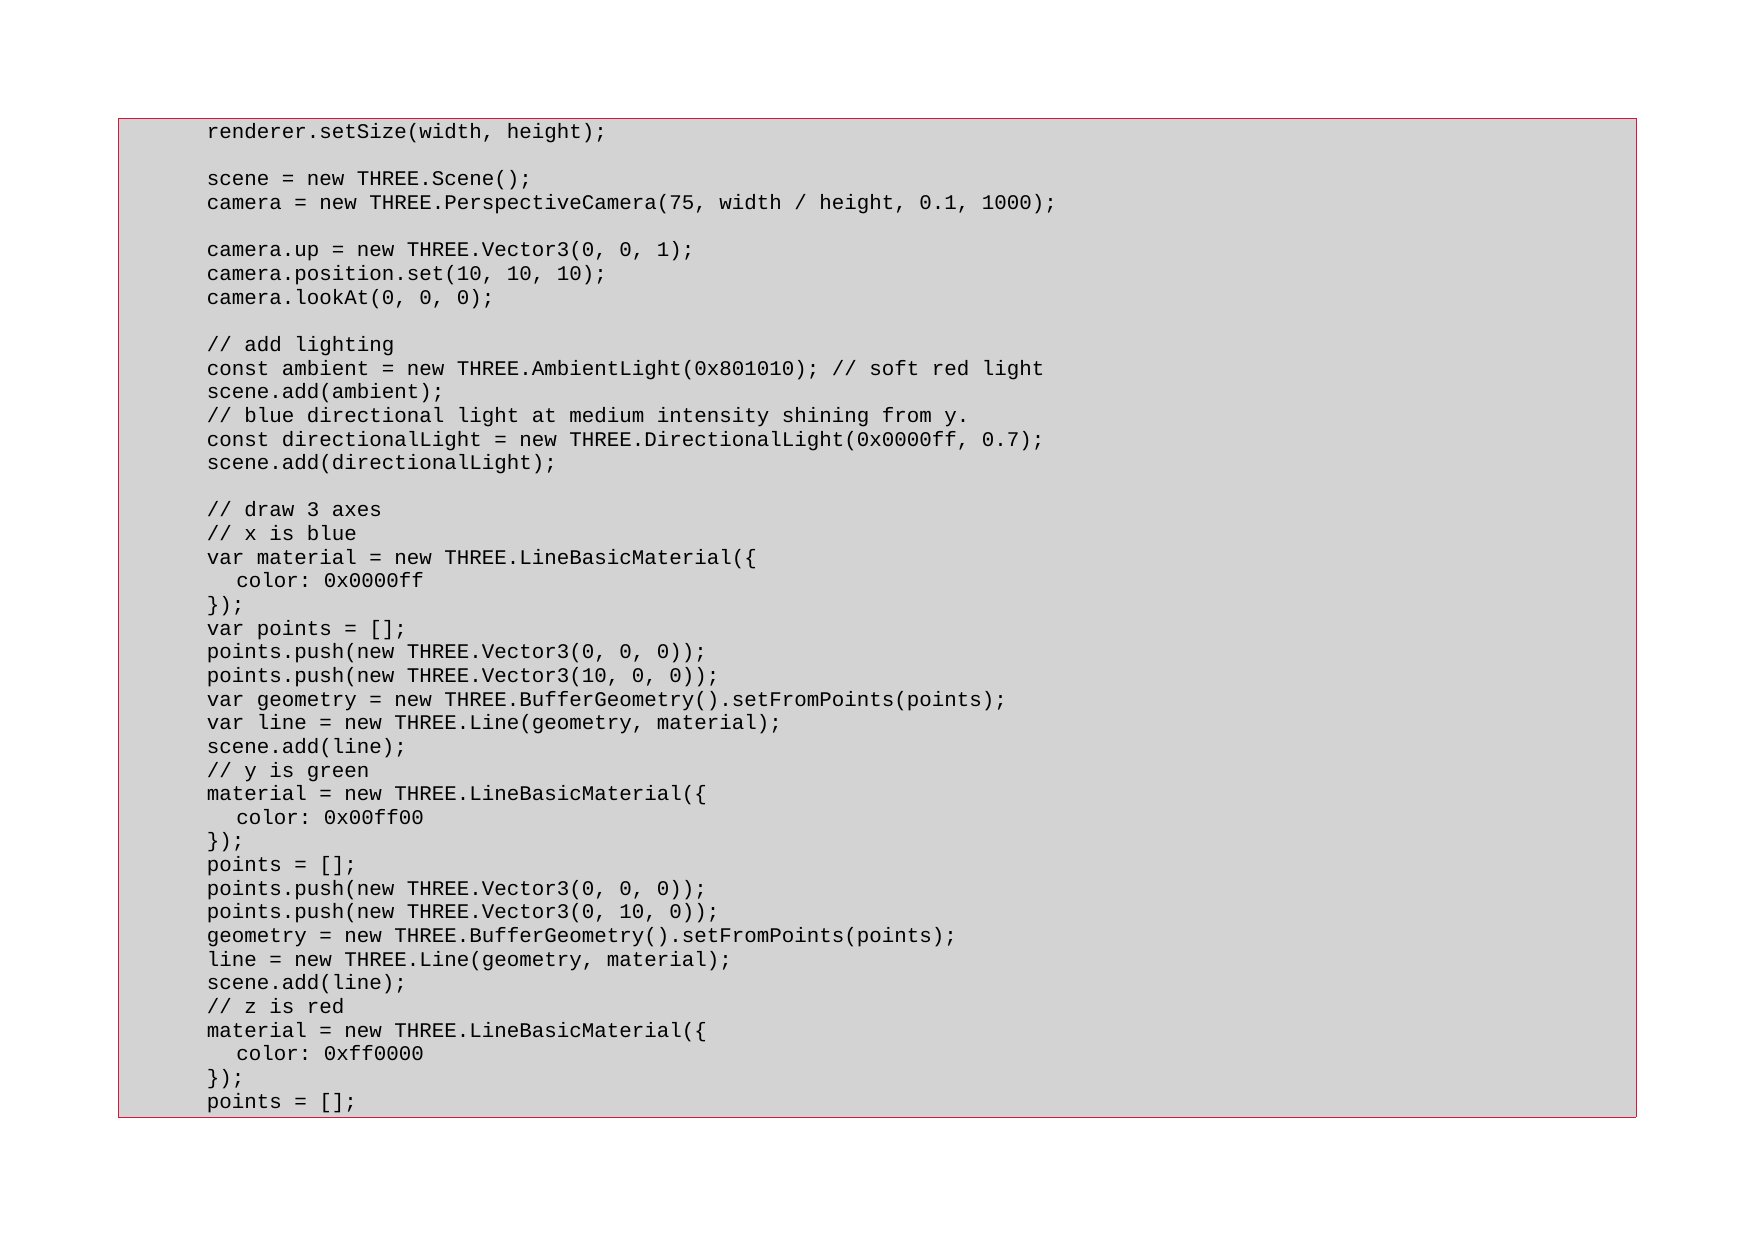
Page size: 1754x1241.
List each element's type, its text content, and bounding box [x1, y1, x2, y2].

text camera = new THREE.PerspectiveCamera(75, width / height, 0.1, 1000); [119, 189, 1636, 213]
text var points = []; [119, 615, 1636, 638]
text points = []; [119, 1088, 1636, 1117]
text }); [119, 591, 1636, 615]
text scene.add(line); [119, 733, 1636, 757]
text renderer.setSize(width, height); [119, 119, 1636, 142]
text points.push(new THREE.Vector3(0, 0, 0)); [119, 638, 1636, 662]
text scene = new THREE.Scene(); [119, 165, 1636, 189]
text camera.position.set(10, 10, 10); [119, 260, 1636, 284]
text material = new THREE.LineBasicMaterial({ [119, 1017, 1636, 1040]
text color: 0x00ff00 [119, 804, 1636, 827]
text color: 0xff0000 [119, 1040, 1636, 1064]
text // y is green [119, 757, 1636, 780]
text geometry = new THREE.BufferGeometry().setFromPoints(points); [119, 922, 1636, 946]
text var line = new THREE.Line(geometry, material); [119, 709, 1636, 733]
text var geometry = new THREE.BufferGeometry().setFromPoints(points); [119, 686, 1636, 709]
text // z is red [119, 993, 1636, 1017]
text // x is blue [119, 520, 1636, 544]
text }); [119, 827, 1636, 851]
text // draw 3 axes [119, 496, 1636, 520]
text const ambient = new THREE.AmbientLight(0x801010); // soft red light [119, 354, 1636, 378]
text line = new THREE.Line(geometry, material); [119, 946, 1636, 969]
text // blue directional light at medium intensity shining from y. [119, 402, 1636, 426]
text points.push(new THREE.Vector3(0, 0, 0)); [119, 875, 1636, 898]
text // add lighting [119, 331, 1636, 354]
text scene.add(line); [119, 969, 1636, 993]
text color: 0x0000ff [119, 567, 1636, 591]
text camera.lookAt(0, 0, 0); [119, 284, 1636, 307]
text var material = new THREE.LineBasicMaterial({ [119, 544, 1636, 567]
text }); [119, 1064, 1636, 1088]
text camera.up = new THREE.Vector3(0, 0, 1); [119, 236, 1636, 260]
text scene.add(ambient); [119, 378, 1636, 402]
text points = []; [119, 851, 1636, 875]
text scene.add(directionalLight); [119, 449, 1636, 473]
text material = new THREE.LineBasicMaterial({ [119, 780, 1636, 804]
text const directionalLight = new THREE.DirectionalLight(0x0000ff, 0.7); [119, 426, 1636, 449]
text points.push(new THREE.Vector3(10, 0, 0)); [119, 662, 1636, 686]
text points.push(new THREE.Vector3(0, 10, 0)); [119, 898, 1636, 922]
